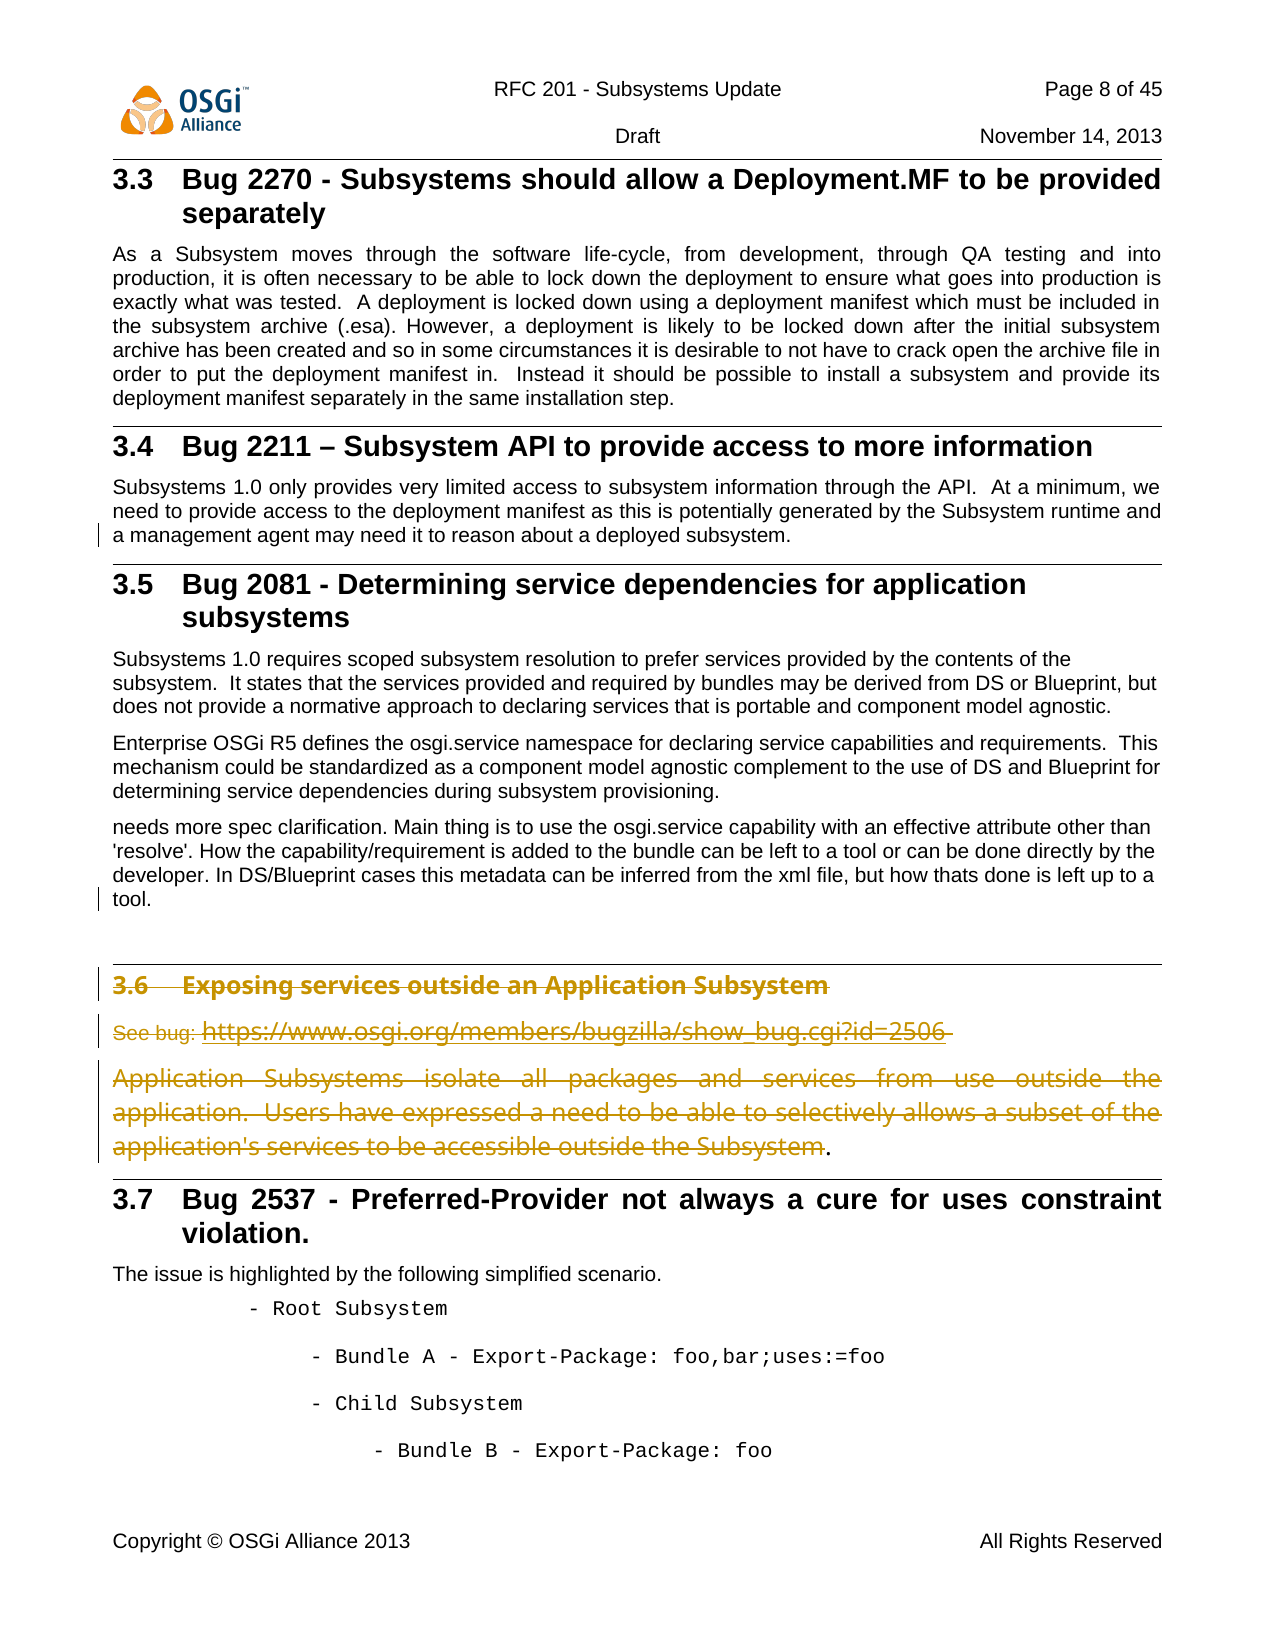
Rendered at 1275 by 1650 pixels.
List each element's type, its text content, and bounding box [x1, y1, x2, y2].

text Subsystems 1.0 requires scoped subsystem resolution to prefer services provided by the contents of the subsystem. It states that the services provided and required by bundles may be derived from DS or Blueprint, but does not provide a normative approach to declaring services that is portable and component model agnostic. [112, 646, 1162, 718]
subtitle Bug 2537 - Preferred-Provider not always a cure for uses constraint violation. [112, 1180, 1162, 1249]
subtitle Bug 2211 – Subsystem API to provide access to more information [112, 427, 1162, 463]
text Subsystems 1.0 only provides very limited access to subsystem information through the API. At a minimum, we need to provide access to the deployment manifest as this is potentially generated by the Subsystem runtime and a management agent may need it to reason about a deployed subsystem. [112, 475, 1162, 547]
subtitle . [112, 965, 1162, 1001]
text - Bundle B - Export-Package: foo [247, 1440, 1162, 1464]
subtitle Bug 2270 - Subsystems should allow a Deployment.MF to be provided separately [112, 160, 1162, 229]
picture [113, 78, 257, 142]
text Enterprise OSGi R5 defines the osgi.service namespace for declaring service capabilities and requirements. This mechanism could be standardized as a component model agnostic complement to the use of DS and Blueprint for determining service dependencies during subsystem provisioning. [112, 731, 1162, 803]
text The issue is highlighted by the following simplified scenario. [112, 1262, 1162, 1286]
subtitle Bug 2081 - Determining service dependencies for application subsystems [112, 565, 1162, 634]
text - Root Subsystem [247, 1298, 1162, 1322]
text needs more spec clarification. Main thing is to use the osgi.service capability with an effective attribute other than 'resolve'. How the capability/requirement is added to the bundle can be left to a tool or can be done directly by the developer. In DS/Blueprint cases this metadata can be inferred from the xml file, but how thats done is left up to a tool. [112, 815, 1162, 911]
text - Bundle A - Export-Package: foo,bar;uses:=foo [247, 1346, 1162, 1369]
text As a Subsystem moves through the software life-cycle, from development, through QA testing and into production, it is often necessary to be able to lock down the deployment to ensure what goes into production is exactly what was tested. A deployment is locked down using a deployment manifest which must be included in the subsystem archive (.esa). However, a deployment is likely to be locked down after the initial subsystem archive has been created and so in some circumstances it is desirable to not have to crack open the archive file in order to put the deployment manifest in. Instead it should be possible to install a subsystem and provide its deployment manifest separately in the same installation step. [112, 242, 1162, 409]
text - Child Subsystem [247, 1393, 1162, 1417]
